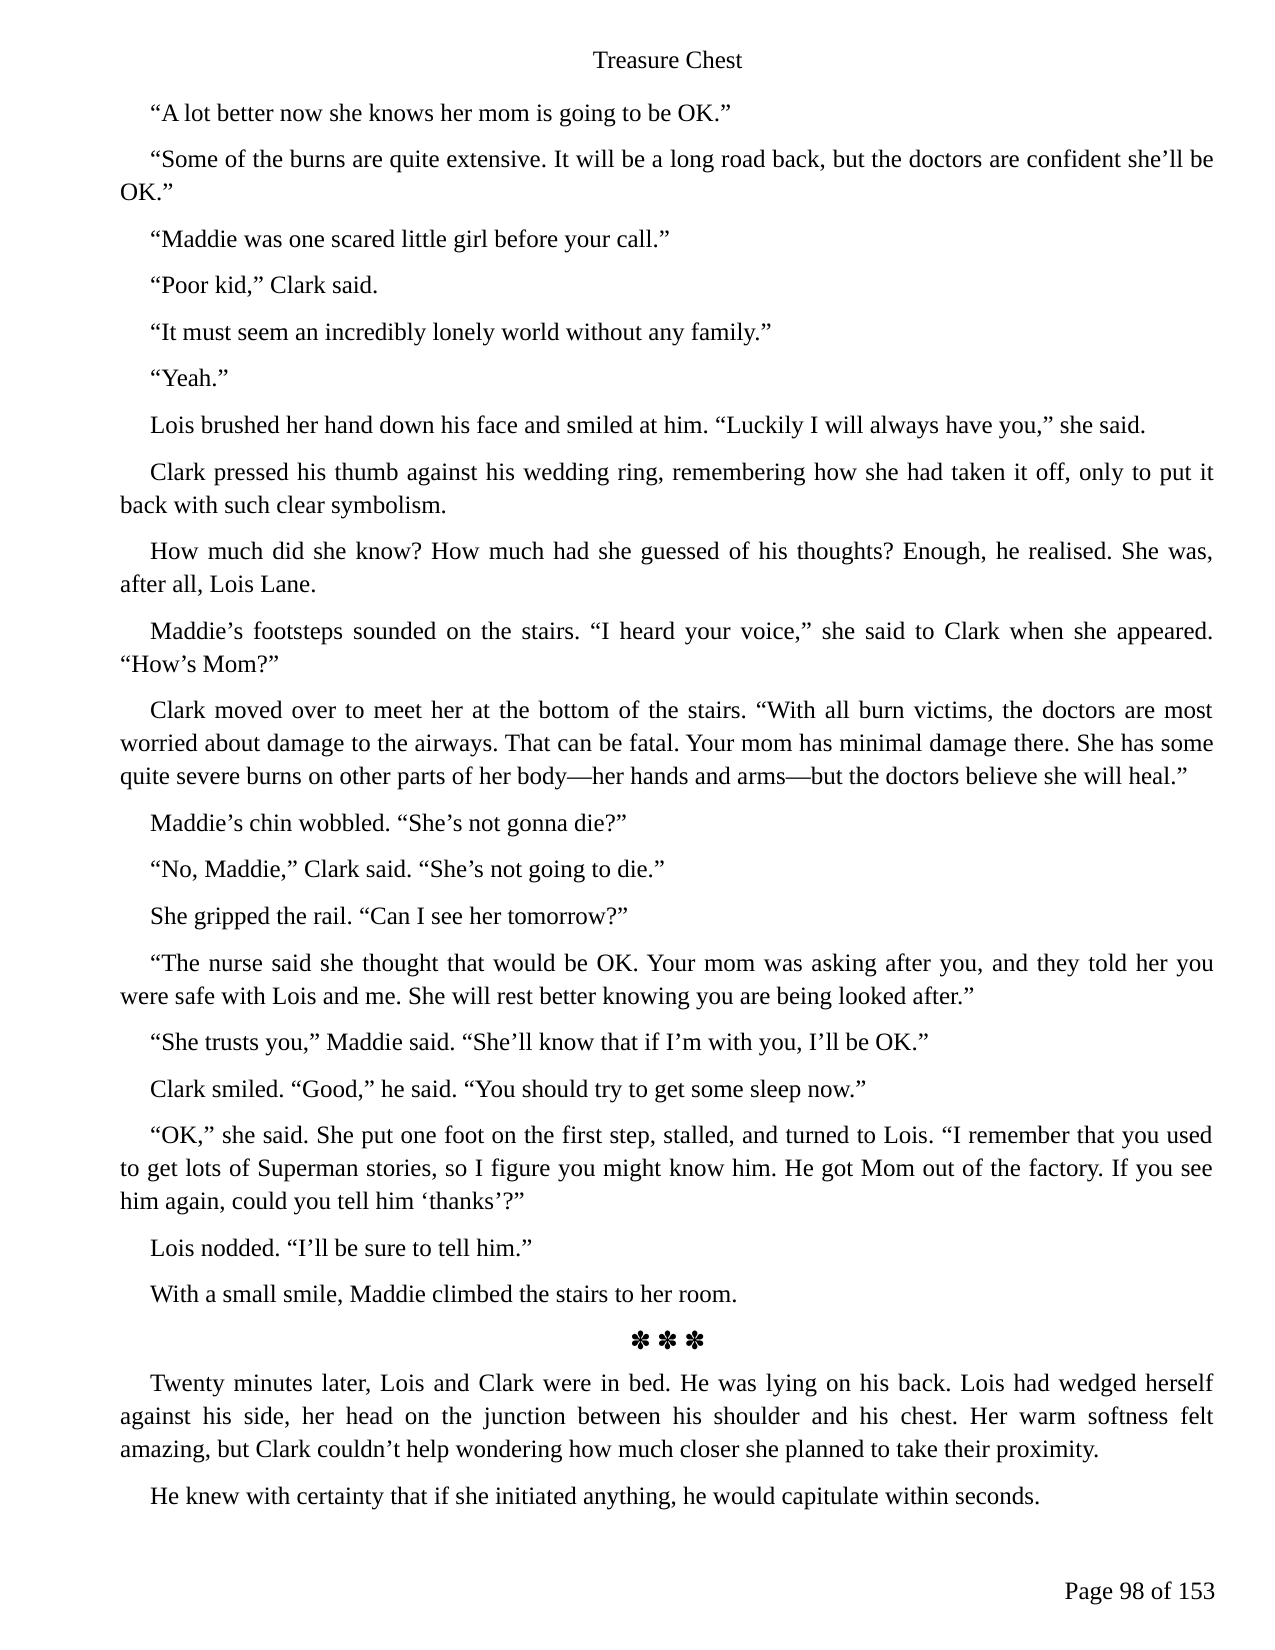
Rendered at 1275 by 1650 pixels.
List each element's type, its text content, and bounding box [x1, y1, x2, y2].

text Twenty minutes later, Lois and Clark were in bed. He was lying on his back. Lois had wedged herself against his side, her head on the junction between his shoulder and his chest. Her warm softness felt amazing, but Clark couldn’t help wondering how much closer she planned to take their proximity. [120, 1368, 1215, 1463]
text “Some of the burns are quite extensive. It will be a long road back, but the doctors are confident she’ll be OK.” [120, 144, 1215, 206]
text “OK,” she said. She put one foot on the first step, stalled, and turned to Lois. “I remember that you used to get lots of Superman stories, so I figure you might know him. He got Mom out of the factory. If you see him again, could you tell him ‘thanks’?” [120, 1120, 1215, 1215]
text Lois nodded. “I’ll be sure to tell him.” [120, 1233, 1215, 1262]
text Clark moved over to meet her at the bottom of the stairs. “With all burn victims, the doctors are most worried about damage to the airways. That can be fatal. Your mom has minimal damage there. She has some quite severe burns on other parts of her body—her hands and arms—but the doctors believe she will heal.” [120, 695, 1215, 790]
text Clark smiled. “Good,” he said. “You should try to get some sleep now.” [120, 1074, 1215, 1103]
text Maddie’s footsteps sounded on the stairs. “I heard your voice,” she said to Clark when she appeared. “How’s Mom?” [120, 616, 1215, 678]
text “No, Maddie,” Clark said. “She’s not going to die.” [120, 854, 1215, 883]
text “Maddie was one scared little girl before your call.” [120, 224, 1215, 253]
text He knew with certainty that if she initiated anything, he would capitulate within seconds. [120, 1481, 1215, 1510]
text Maddie’s chin wobbled. “She’s not gonna die?” [120, 808, 1215, 837]
text “Yeah.” [120, 363, 1215, 392]
text “The nurse said she thought that would be OK. Your mom was asking after you, and they told her you were safe with Lois and me. She will rest better knowing you are being looked after.” [120, 948, 1215, 1009]
text “It must seem an incredibly lonely world without any family.” [120, 317, 1215, 346]
text “A lot better now she knows her mom is going to be OK.” [120, 98, 1215, 126]
text She gripped the rail. “Can I see her tomorrow?” [120, 901, 1215, 930]
text Clark pressed his thumb against his wedding ring, remembering how she had taken it off, only to put it back with such clear symbolism. [120, 457, 1215, 518]
text With a small smile, Maddie climbed the stairs to her room. [120, 1279, 1215, 1308]
text “Poor kid,” Clark said. [120, 270, 1215, 299]
text “She trusts you,” Maddie said. “She’ll know that if I’m with you, I’ll be OK.” [120, 1027, 1215, 1056]
text Lois brushed her hand down his face and smiled at him. “Luckily I will always have you,” she said. [120, 410, 1215, 439]
text ✽ ✽ ✽ [120, 1326, 1215, 1355]
text How much did she know? How much had she guessed of his thoughts? Enough, he realised. She was, after all, Lois Lane. [120, 536, 1215, 598]
